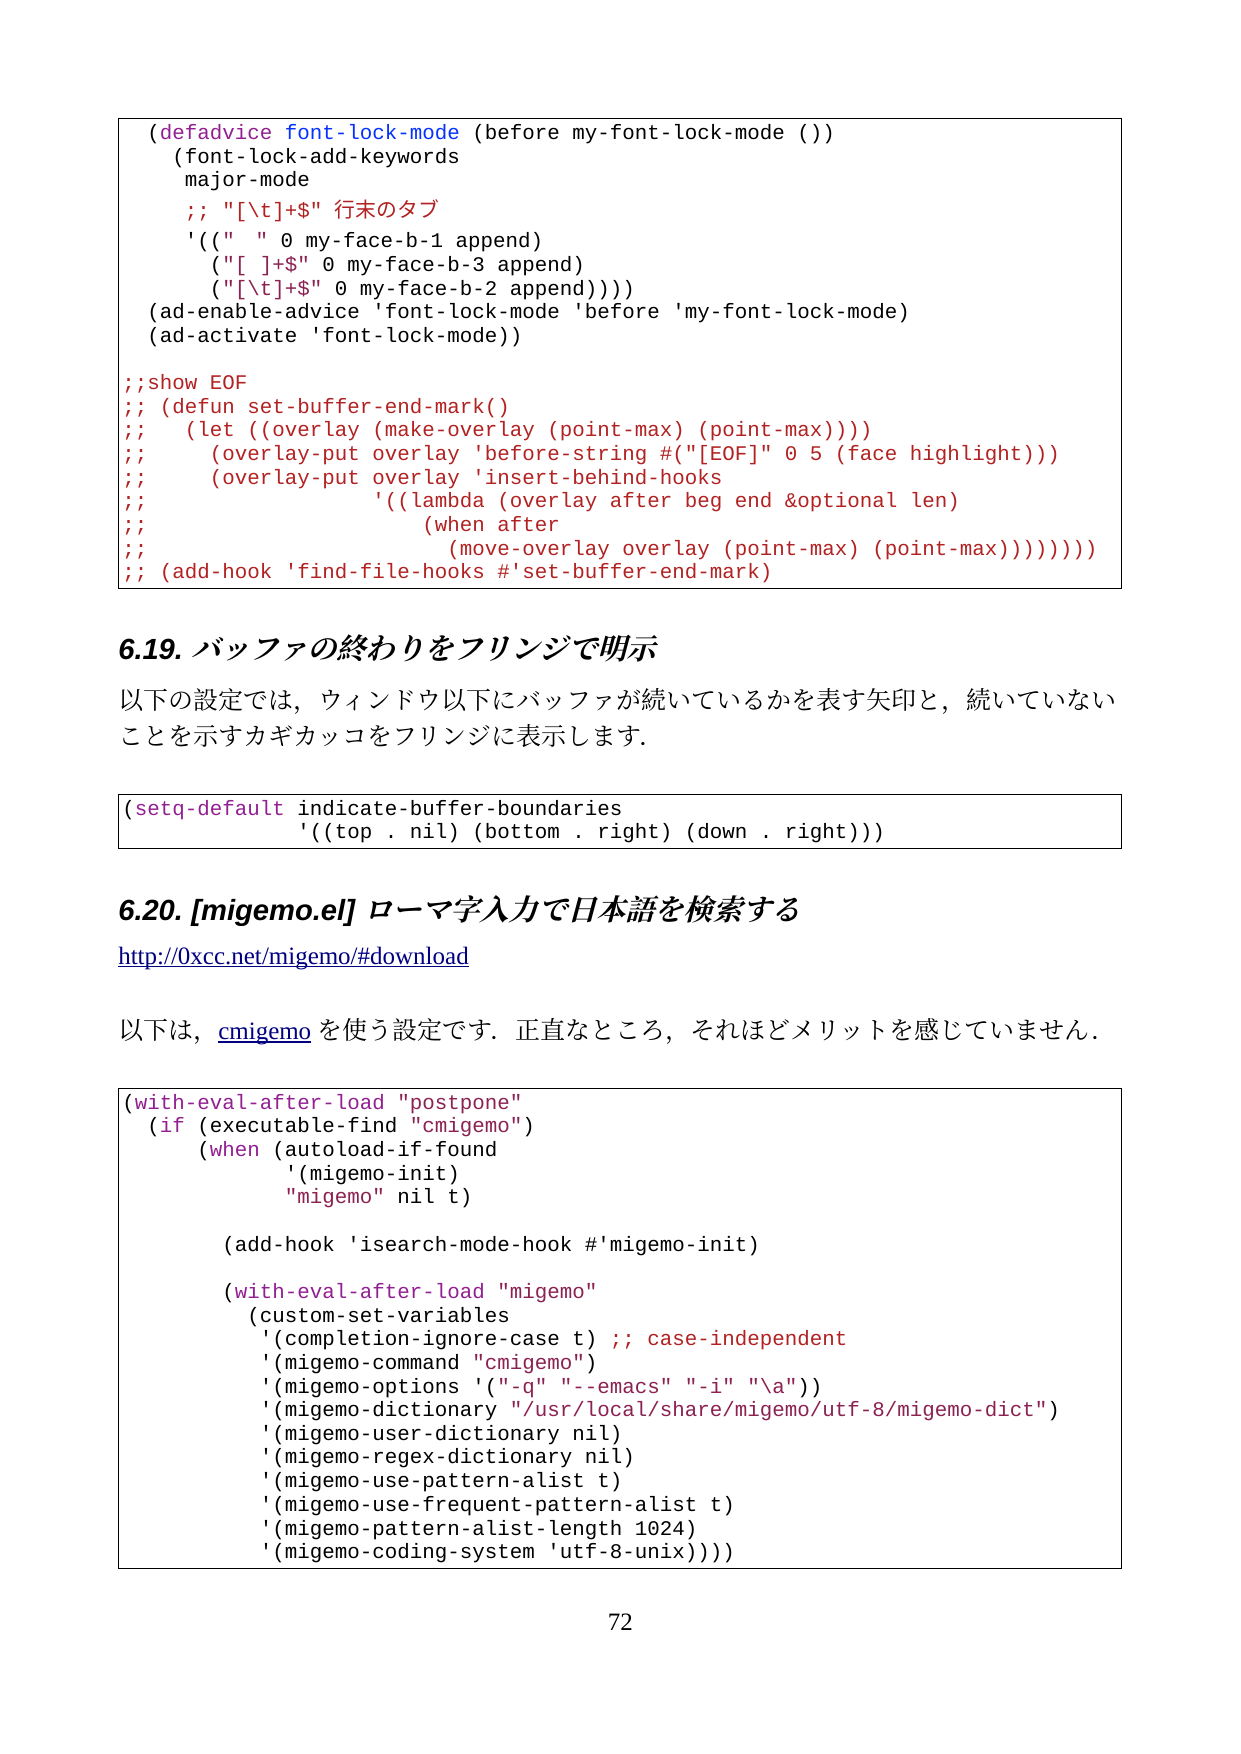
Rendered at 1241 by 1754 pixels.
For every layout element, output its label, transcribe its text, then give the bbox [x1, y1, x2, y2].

text '(migemo-command "cmigemo") [119, 1348, 1121, 1372]
text '(migemo-dictionary "/usr/local/share/migemo/utf-8/migemo-dict") [119, 1395, 1121, 1419]
text ;; (add-hook 'find-file-hooks #'set-buffer-end-mark) [119, 557, 1121, 588]
text ;; (defun set-buffer-end-mark() [119, 392, 1121, 415]
text ;;show EOF [119, 368, 1121, 392]
text '(migemo-options '("-q" "--emacs" "-i" "\a")) [119, 1372, 1121, 1395]
text (setq-default indicate-buffer-boundaries [119, 795, 1121, 817]
text ;; (let ((overlay (make-overlay (point-max) (point-max)))) [119, 415, 1121, 439]
text 以下は，cmigemo を使う設定です．正直なところ，それほどメリットを感じていません． [118, 1011, 1122, 1075]
text (defadvice font-lock-mode (before my-font-lock-mode ()) [119, 119, 1121, 142]
text 以下の設定では，ウィンドウ以下にバッファが続いているかを表す矢印と，続いていないことを示すカギカッコをフリンジに表示します． [118, 681, 1122, 781]
text (font-lock-add-keywords [119, 142, 1121, 165]
text ;; (overlay-put overlay 'insert-behind-hooks [119, 463, 1121, 486]
text (add-hook 'isearch-mode-hook #'migemo-init) [119, 1230, 1121, 1253]
text '(migemo-use-frequent-pattern-alist t) [119, 1490, 1121, 1513]
text "migemo" nil t) [119, 1182, 1121, 1206]
text ;; (when after [119, 510, 1121, 534]
subtitle [migemo.el] ローマ字入力で日本語を検索する [118, 886, 1122, 928]
text (with-eval-after-load "migemo" [119, 1277, 1121, 1301]
text '(migemo-regex-dictionary nil) [119, 1443, 1121, 1466]
subtitle バッファの終わりをフリンジで明示 [118, 626, 1122, 668]
text ;; "[\t]+$" 行末のタブ [119, 189, 1121, 219]
text ;; (overlay-put overlay 'before-string #("[EOF]" 0 5 (face highlight))) [119, 439, 1121, 463]
text '(migemo-user-dictionary nil) [119, 1419, 1121, 1443]
text (when (autoload-if-found [119, 1135, 1121, 1159]
text '((" " 0 my-face-b-1 append) [119, 219, 1121, 250]
text (with-eval-after-load "postpone" [119, 1089, 1121, 1112]
text '((top . nil) (bottom . right) (down . right))) [119, 817, 1121, 848]
text ;; (move-overlay overlay (point-max) (point-max)))))))) [119, 534, 1121, 557]
text ("[ ]+$" 0 my-face-b-3 append) [119, 250, 1121, 273]
text (ad-activate 'font-lock-mode)) [119, 321, 1121, 344]
text ("[\t]+$" 0 my-face-b-2 append)))) [119, 273, 1121, 297]
text '(migemo-init) [119, 1159, 1121, 1182]
text major-mode [119, 165, 1121, 189]
text '(completion-ignore-case t) ;; case-independent [119, 1324, 1121, 1348]
text '(migemo-pattern-alist-length 1024) [119, 1513, 1121, 1537]
text (ad-enable-advice 'font-lock-mode 'before 'my-font-lock-mode) [119, 297, 1121, 321]
text '(migemo-use-pattern-alist t) [119, 1466, 1121, 1490]
text (custom-set-variables [119, 1301, 1121, 1324]
text '(migemo-coding-system 'utf-8-unix)))) [119, 1537, 1121, 1568]
text ;; '((lambda (overlay after beg end &optional len) [119, 486, 1121, 510]
text (if (executable-find "cmigemo") [119, 1112, 1121, 1135]
text http://0xcc.net/migemo/#download [118, 941, 1122, 998]
